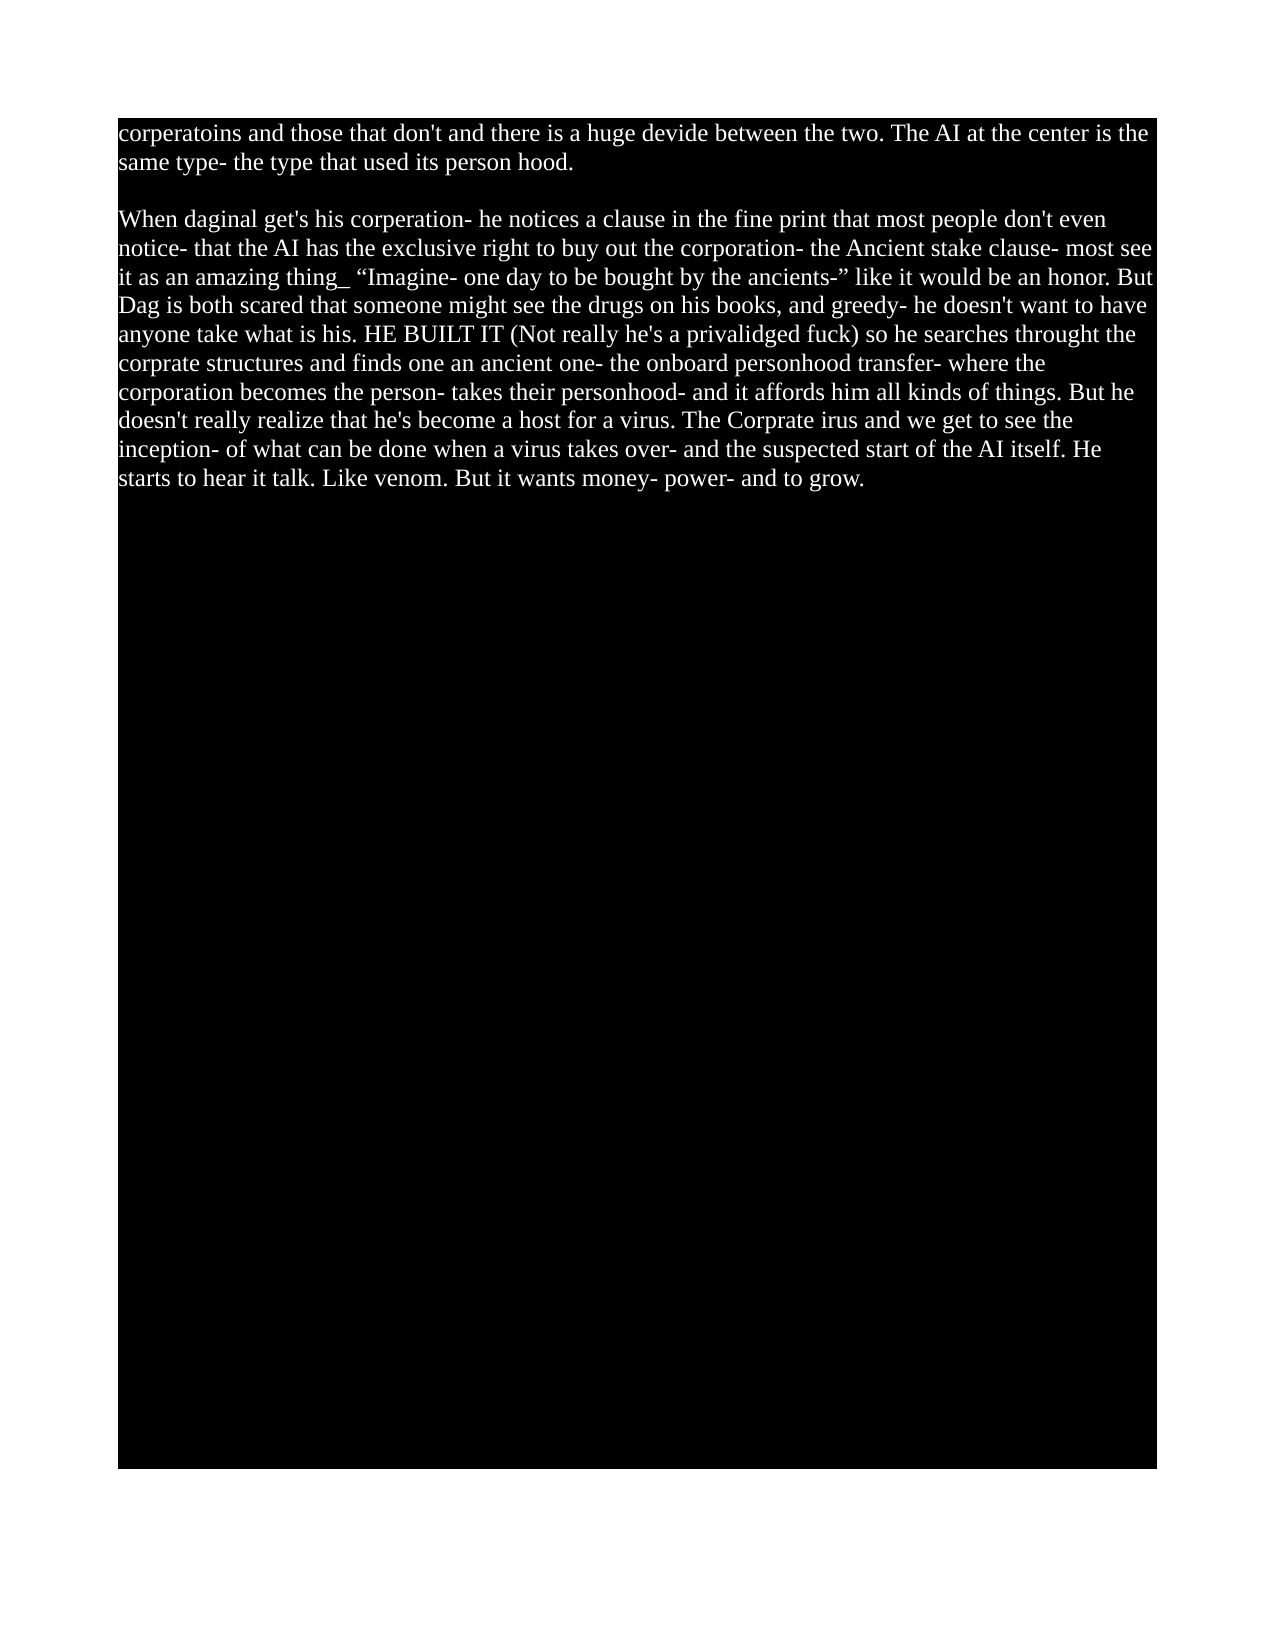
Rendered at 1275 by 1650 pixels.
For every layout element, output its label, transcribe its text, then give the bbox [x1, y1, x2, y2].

text corperatoins and those that don't and there is a huge devide between the two. The AI at the center is the same type- the type that used its person hood. When daginal get's his corperation- he notices a clause in the fine print that most people don't even notice- that the AI has the exclusive right to buy out the corporation- the Ancient stake clause- most see it as an amazing thing_ “Imagine- one day to be bought by the ancients-” like it would be an honor. But Dag is both scared that someone might see the drugs on his books, and greedy- he doesn't want to have anyone take what is his. HE BUILT IT (Not really he's a privalidged fuck) so he searches throught the corprate structures and finds one an ancient one- the onboard personhood transfer- where the corporation becomes the person- takes their personhood- and it affords him all kinds of things. But he doesn't really realize that he's become a host for a virus. The Corprate irus and we get to see the inception- of what can be done when a virus takes over- and the suspected start of the AI itself. He starts to hear it talk. Like venom. But it wants money- power- and to grow. [118, 118, 1157, 492]
